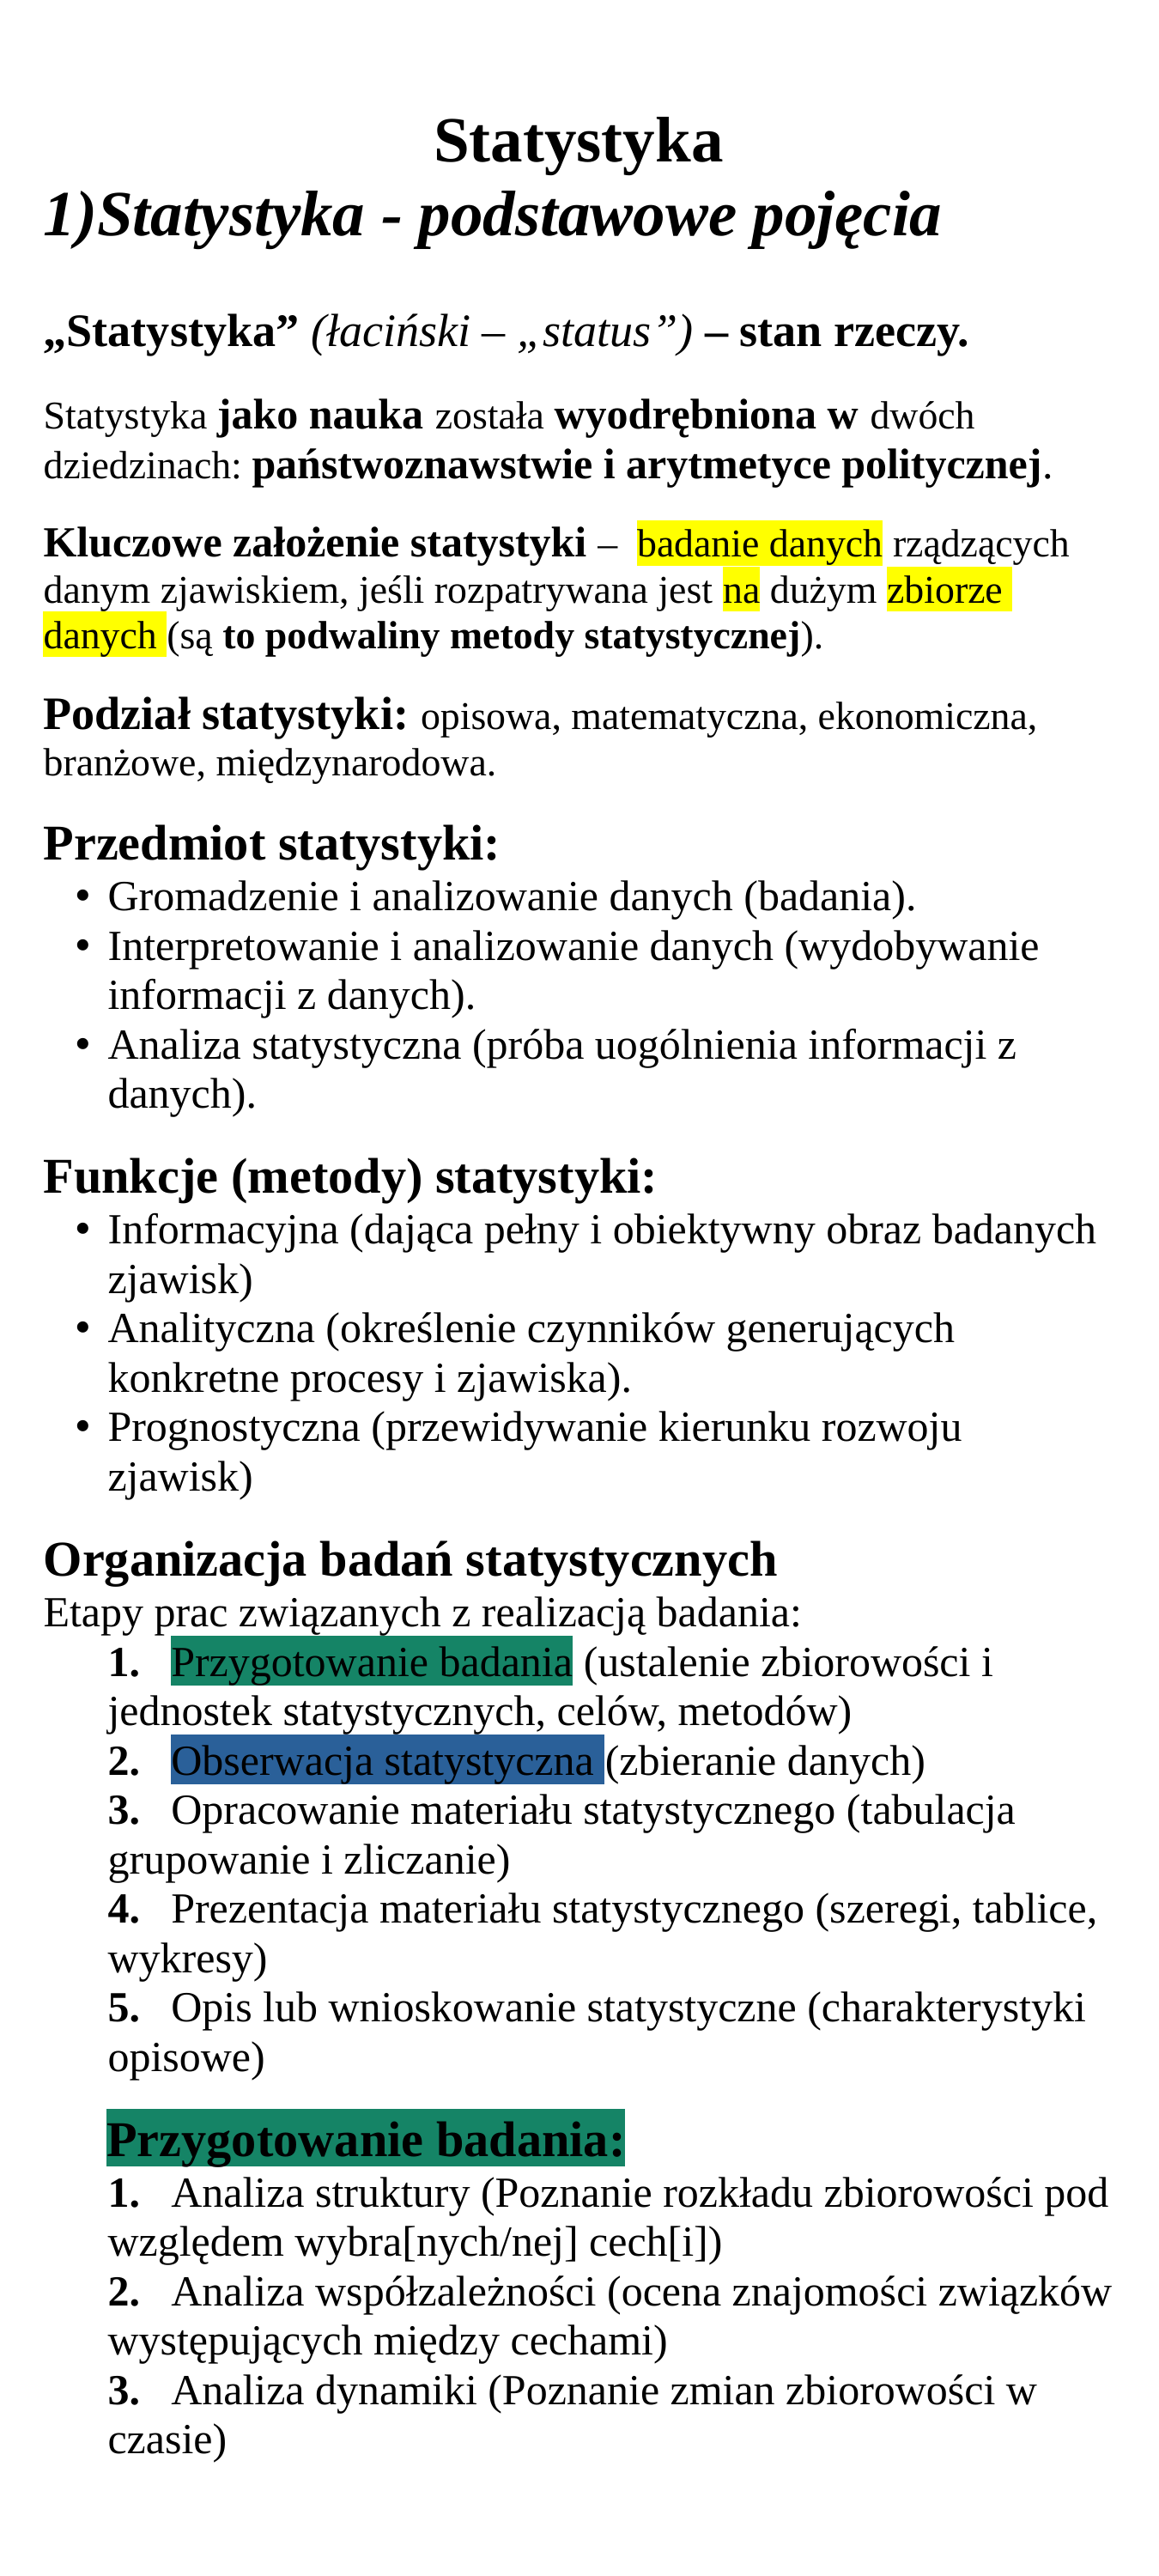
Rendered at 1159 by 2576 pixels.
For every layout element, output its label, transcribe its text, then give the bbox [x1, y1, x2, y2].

text Funkcje (metody) statystyki: [43, 1146, 1113, 1204]
text Przygotowanie badania: [43, 2109, 1113, 2166]
text Podział statystyki: opisowa, matematyczna, ekonomiczna, branżowe, międzynarodowa. [43, 685, 1113, 784]
list Analityczna (określenie czynników generujących konkretne procesy i zjawiska). [76, 1303, 1113, 1401]
text Statystyka [43, 101, 1113, 175]
text „Statystyka” (łaciński – „status”) – stan rzeczy. [43, 303, 1113, 356]
text Etapy prac związanych z realizacją badania: [43, 1587, 1113, 1636]
list Przygotowanie badania (ustalenie zbiorowości i jednostek statystycznych, celów, metodów) [107, 1636, 1113, 1735]
list Prognostyczna (przewidywanie kierunku rozwoju zjawisk) [76, 1401, 1113, 1500]
list Informacyjna (dająca pełny i obiektywny obraz badanych zjawisk) [76, 1204, 1113, 1303]
list Interpretowanie i analizowanie danych (wydobywanie informacji z danych). [76, 920, 1113, 1019]
list Analiza dynamiki (Poznanie zmian zbiorowości w czasie) [107, 2364, 1113, 2463]
text Statystyka jako nauka została wyodrębniona w dwóch dziedzinach: państwoznawstwie i arytmetyce politycznej. [43, 386, 1113, 488]
text Organizacja badań statystycznych [43, 1529, 1113, 1587]
list Gromadzenie i analizowanie danych (badania). [76, 871, 1113, 920]
list Prezentacja materiału statystycznego (szeregi, tablice, wykresy) [107, 1883, 1113, 1982]
list Opracowanie materiału statystycznego (tabulacja grupowanie i zliczanie) [107, 1784, 1113, 1883]
list Opis lub wnioskowanie statystyczne (charakterystyki opisowe) [107, 1982, 1113, 2081]
list Obserwacja statystyczna (zbieranie danych) [107, 1735, 1113, 1784]
text Kluczowe założenie statystyki – badanie danych rządzących danym zjawiskiem, jeśli rozpatrywana jest na dużym zbiorze danych (są to podwaliny metody statystycznej). [43, 517, 1113, 657]
list Analiza współzależności (ocena znajomości związków występujących między cechami) [107, 2265, 1113, 2364]
list Analiza struktury (Poznanie rozkładu zbiorowości pod względem wybra[nych/nej] cech[i]) [107, 2166, 1113, 2265]
text Przedmiot statystyki: [43, 813, 1113, 871]
text 1)Statystyka - podstawowe pojęcia [43, 175, 1113, 250]
list Analiza statystyczna (próba uogólnienia informacji z danych). [76, 1019, 1113, 1118]
